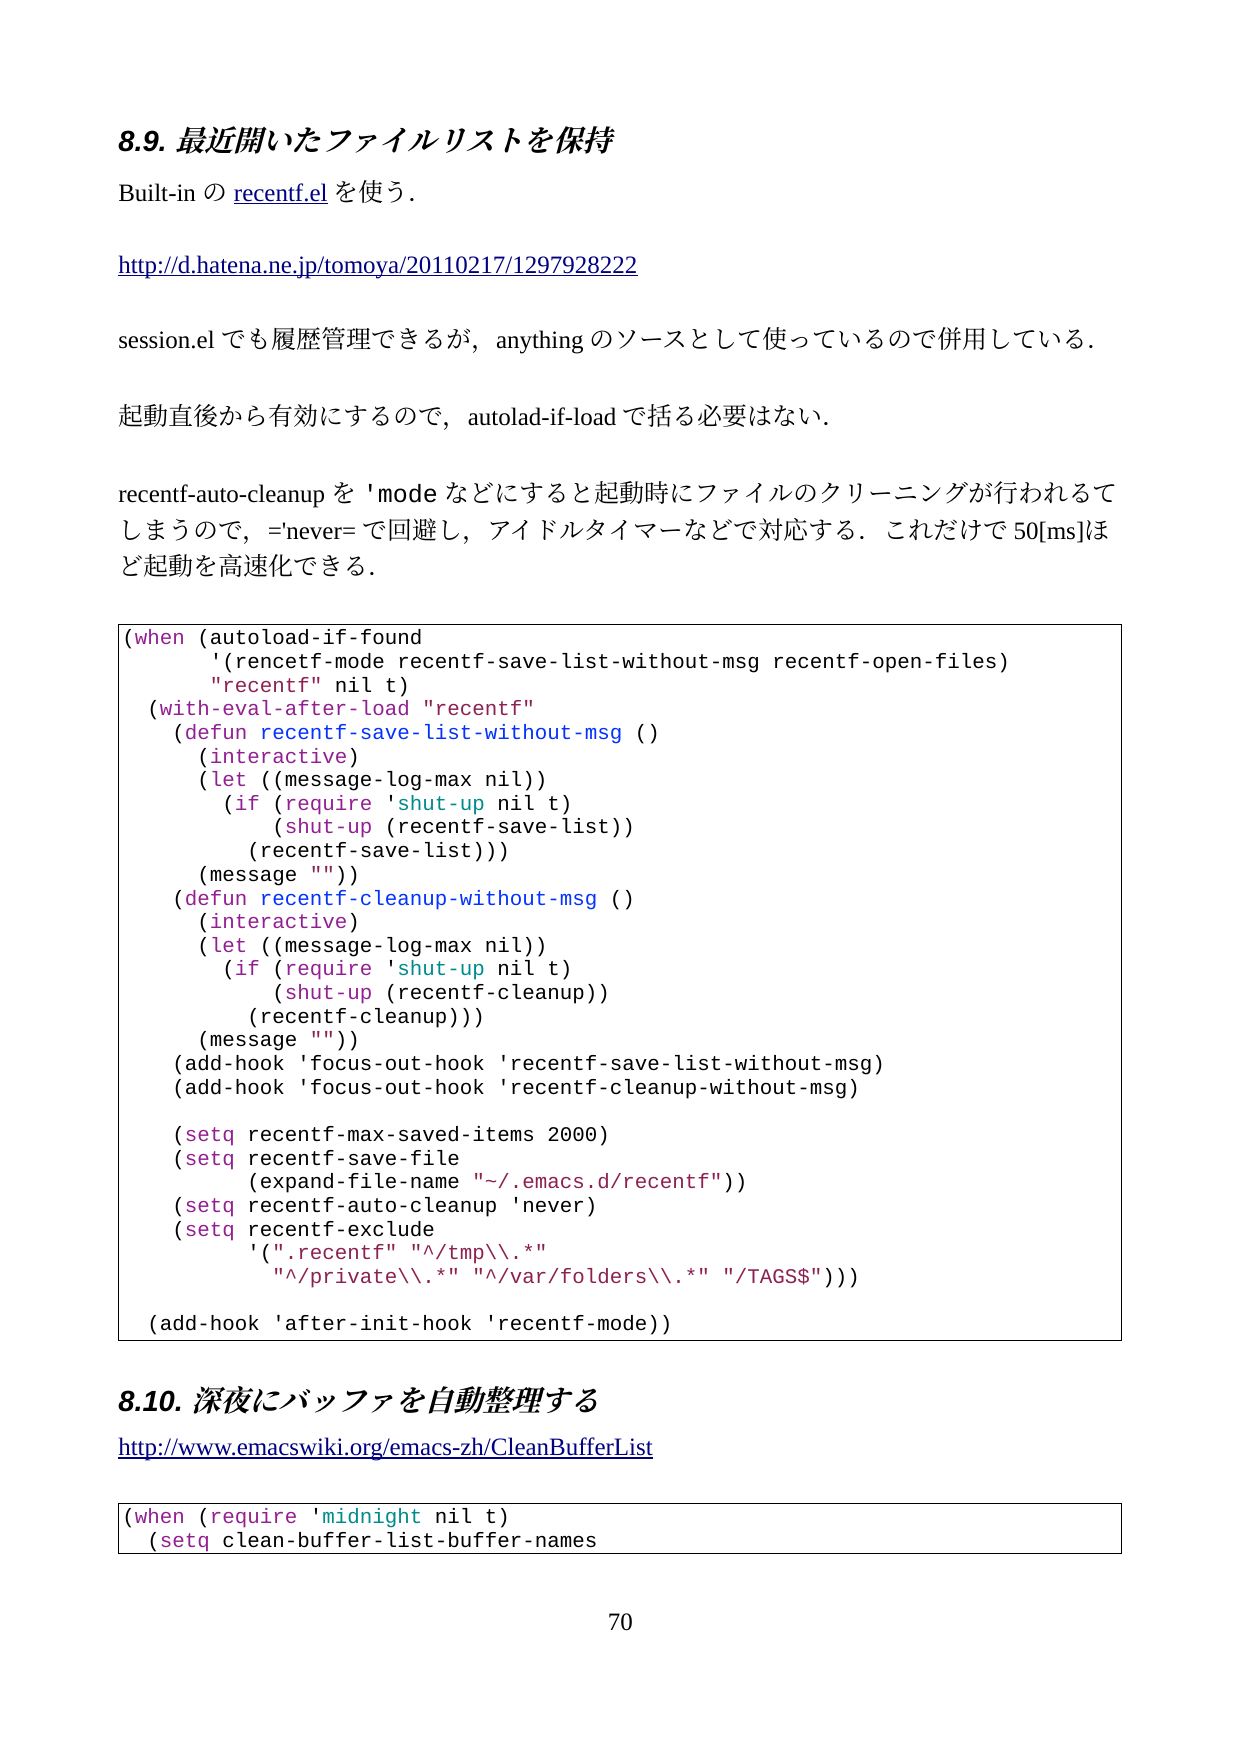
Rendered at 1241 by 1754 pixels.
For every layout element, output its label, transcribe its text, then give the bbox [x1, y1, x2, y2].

text recentf-auto-cleanup を 'mode などにすると起動時にファイルのクリーニングが行われるてしまうので，='never= で回避し，アイドルタイマーなどで対応する．これだけで50[ms]ほど起動を高速化できる． [118, 474, 1122, 611]
text "recentf" nil t) [119, 671, 1121, 694]
text (message "")) [119, 860, 1121, 883]
text (recentf-cleanup))) [119, 1002, 1121, 1025]
text (with-eval-after-load "recentf" [119, 694, 1121, 718]
text '(rencetf-mode recentf-save-list-without-msg recentf-open-files) [119, 647, 1121, 671]
text (interactive) [119, 907, 1121, 931]
text (let ((message-log-max nil)) [119, 765, 1121, 789]
text (if (require 'shut-up nil t) [119, 954, 1121, 978]
text (defun recentf-save-list-without-msg () [119, 718, 1121, 742]
text (defun recentf-cleanup-without-msg () [119, 883, 1121, 907]
text http://www.emacswiki.org/emacs-zh/CleanBufferList [118, 1432, 1122, 1490]
text Built-in の recentf.el を使う． [118, 172, 1122, 237]
text (add-hook 'focus-out-hook 'recentf-cleanup-without-msg) [119, 1073, 1121, 1096]
text (when (require 'midnight nil t) [119, 1504, 1121, 1526]
text (let ((message-log-max nil)) [119, 931, 1121, 954]
text (setq recentf-auto-cleanup 'never) [119, 1191, 1121, 1214]
text '(".recentf" "^/tmp\\.*" [119, 1238, 1121, 1262]
text (setq recentf-exclude [119, 1214, 1121, 1238]
text (message "")) [119, 1025, 1121, 1049]
text (add-hook 'focus-out-hook 'recentf-save-list-without-msg) [119, 1049, 1121, 1073]
text (setq clean-buffer-list-buffer-names [119, 1526, 1121, 1553]
text (shut-up (recentf-cleanup)) [119, 978, 1121, 1002]
text (interactive) [119, 742, 1121, 765]
text (setq recentf-max-saved-items 2000) [119, 1120, 1121, 1144]
text (shut-up (recentf-save-list)) [119, 813, 1121, 836]
text (recentf-save-list))) [119, 836, 1121, 860]
text (setq recentf-save-file [119, 1144, 1121, 1167]
text "^/private\\.*" "^/var/folders\\.*" "/TAGS$"))) [119, 1262, 1121, 1286]
text (expand-file-name "~/.emacs.d/recentf")) [119, 1167, 1121, 1191]
text http://d.hatena.ne.jp/tomoya/20110217/1297928222 [118, 250, 1122, 307]
subtitle 最近開いたファイルリストを保持 [118, 118, 1122, 160]
text (if (require 'shut-up nil t) [119, 789, 1121, 813]
subtitle 深夜にバッファを自動整理する [118, 1378, 1122, 1420]
text 起動直後から有効にするので，autolad-if-load で括る必要はない． [118, 397, 1122, 462]
text session.el でも履歴管理できるが，anything のソースとして使っているので併用している． [118, 320, 1122, 384]
text (add-hook 'after-init-hook 'recentf-mode)) [119, 1309, 1121, 1340]
text (when (autoload-if-found [119, 625, 1121, 647]
